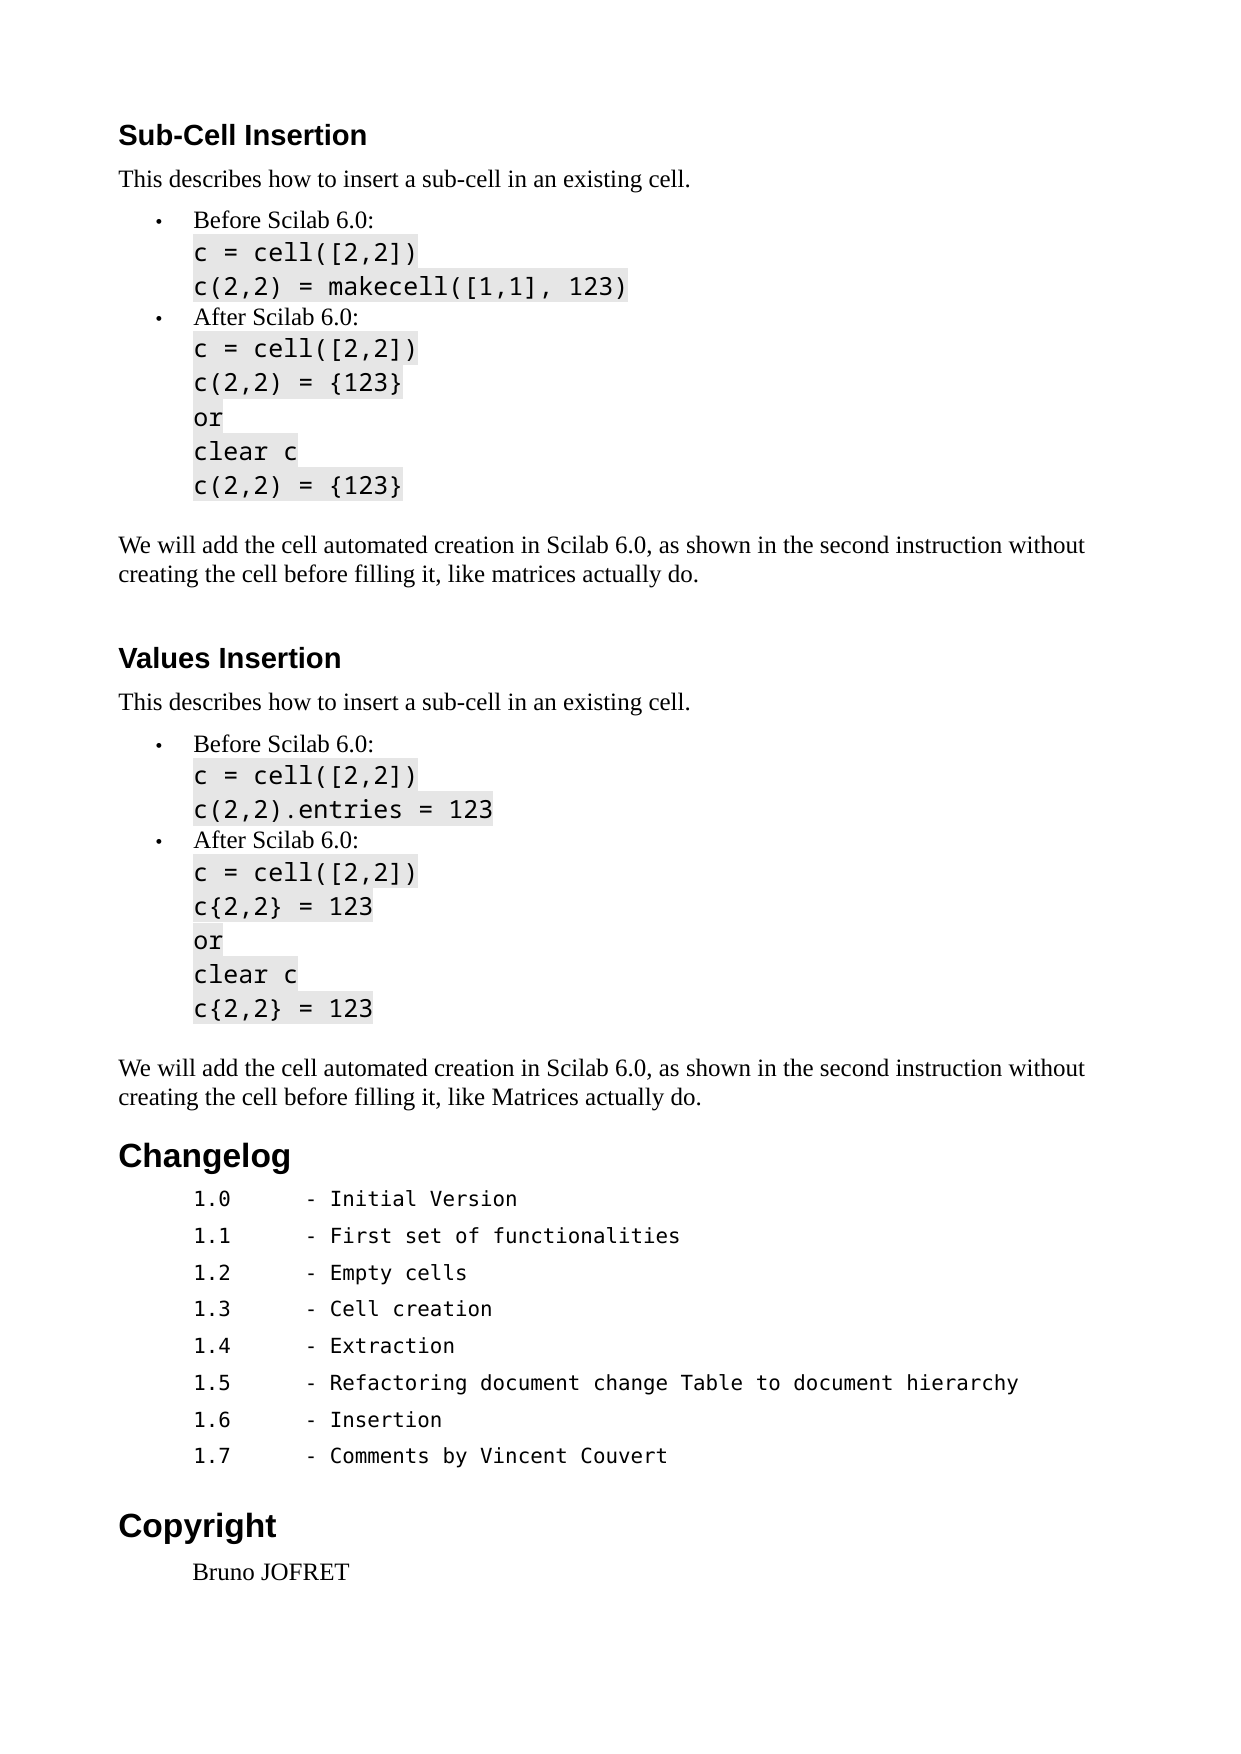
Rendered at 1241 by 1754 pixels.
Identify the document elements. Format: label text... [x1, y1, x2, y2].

list - Initial Version [193, 1187, 1122, 1211]
list - Comments by Vincent Couvert [193, 1444, 1122, 1469]
list c(2,2) = {123} [156, 467, 1122, 501]
list Before Scilab 6.0: c = cell([2,2]) c(2,2) = makecell([1,1], 123) [156, 205, 1122, 302]
list - First set of functionalities [193, 1224, 1122, 1248]
subtitle Values Insertion [118, 641, 1122, 675]
subtitle Changelog [118, 1136, 1122, 1174]
list After Scilab 6.0: c = cell([2,2]) c{2,2} = 123 or clear c [156, 826, 1122, 991]
subtitle Copyright [118, 1506, 1122, 1545]
text This describes how to insert a sub-cell in an existing cell. [118, 164, 1122, 193]
list Before Scilab 6.0: c = cell([2,2]) c(2,2).entries = 123 [156, 729, 1122, 826]
list c{2,2} = 123 [156, 991, 1122, 1024]
list After Scilab 6.0: c = cell([2,2]) c(2,2) = {123} or clear c [156, 302, 1122, 467]
text We will add the cell automated creation in Scilab 6.0, as shown in the second instruction without creating the cell before filling it, like Matrices actually do. [118, 1053, 1122, 1111]
text Bruno JOFRET [118, 1557, 1122, 1586]
text This describes how to insert a sub-cell in an existing cell. [118, 687, 1122, 716]
list - Cell creation [193, 1297, 1122, 1322]
subtitle Sub-Cell Insertion [118, 118, 1122, 152]
text We will add the cell automated creation in Scilab 6.0, as shown in the second instruction without creating the cell before filling it, like matrices actually do. [118, 530, 1122, 588]
list - Refactoring document change Table to document hierarchy [193, 1371, 1122, 1395]
list - Extraction [193, 1334, 1122, 1358]
list - Empty cells [193, 1261, 1122, 1285]
list - Insertion [193, 1408, 1122, 1432]
